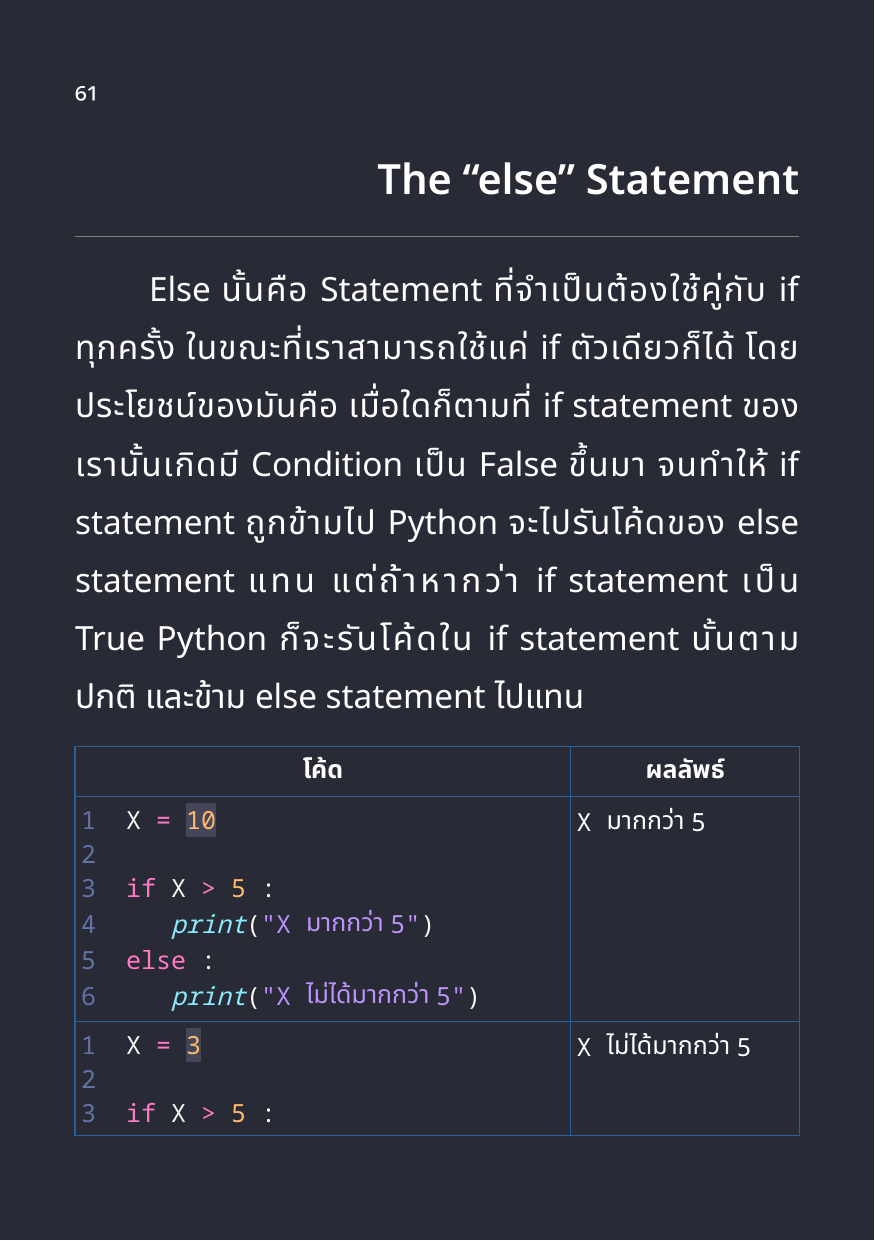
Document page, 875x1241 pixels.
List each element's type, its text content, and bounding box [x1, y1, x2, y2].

table_header โค้ด [76, 747, 570, 796]
text Else นั้นคือ Statement ที่จำเป็นต้องใช้คู่กับ if ทุกครั้ง ในขณะที่เราสามารถใช้แค่ if ตัวเดียวก็ได้ โดยประโยชน์ของมันคือ เมื่อใดก็ตามที่ if statement ของเรานั้นเกิดมี Condition เป็น False ขึ้นมา จนทำให้ if statement ถูกข้ามไป Python จะไปรันโค้ดของ else statement แทน แต่ถ้าหากว่า if statement เป็น True Python ก็จะรันโค้ดใน if statement นั้นตามปกติ และข้าม else statement ไปแทน [75, 266, 799, 723]
table_header ผลลัพธ์ [571, 747, 799, 796]
table_cell 1 X = 10 2 3 if X > 5 : 4 print("X มากกว่า 5") 5 else : 6 print("X ไม่ได้มากกว่า 5") [76, 797, 570, 1021]
subtitle The “else” Statement [134, 150, 799, 207]
table_cell X ไม่ได้มากกว่า 5 [571, 1022, 799, 1135]
table_cell X มากกว่า 5 [571, 797, 799, 1021]
table_cell 1 X = 3 2 3 if X > 5 : [76, 1022, 570, 1135]
